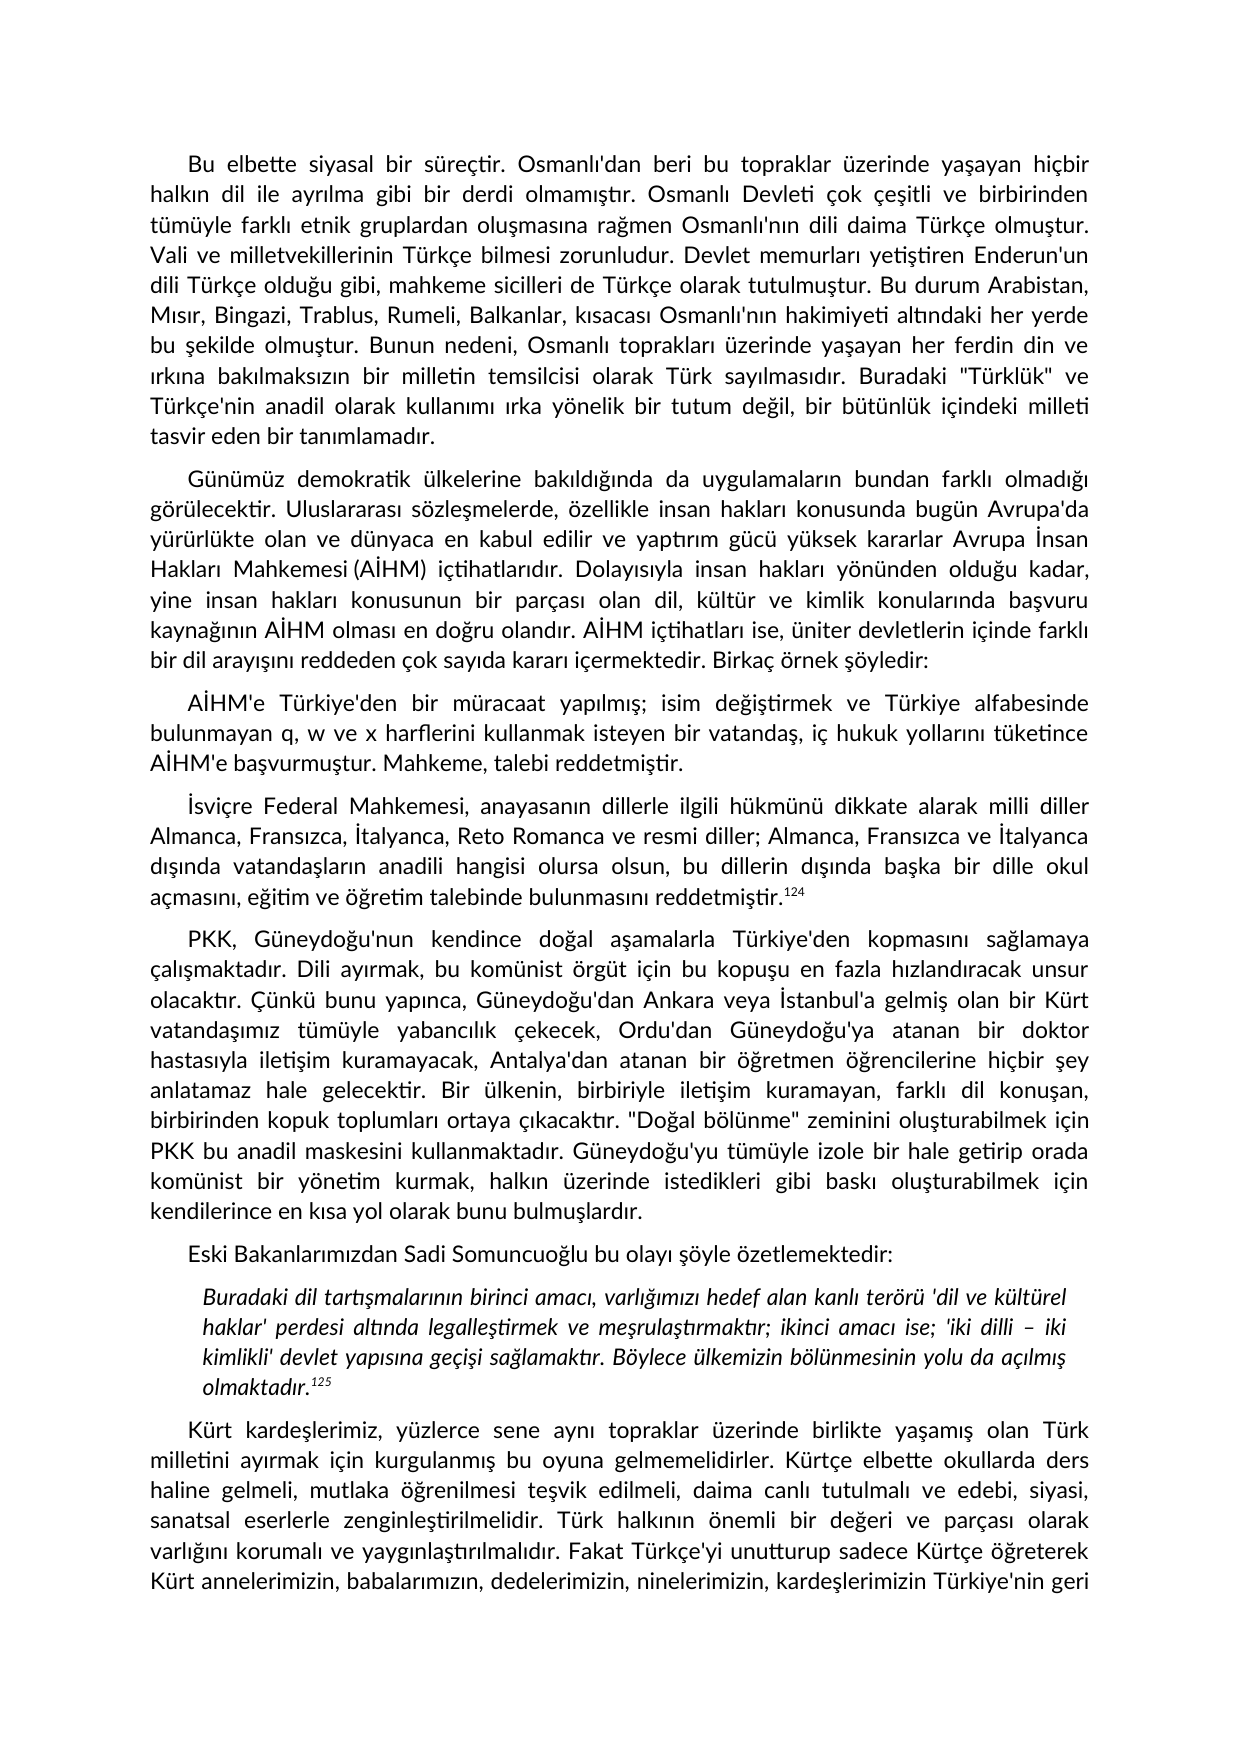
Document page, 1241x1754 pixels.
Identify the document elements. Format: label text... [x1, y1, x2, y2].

text PKK, Güneydoğu'nun kendince doğal aşamalarla Türkiye'den kopmasını sağlamaya çalışmaktadır. Dili ayırmak, bu komünist örgüt için bu kopuşu en fazla hızlandıracak unsur olacaktır. Çünkü bunu yapınca, Güneydoğu'dan Ankara veya İstanbul'a gelmiş olan bir Kürt vatandaşımız tümüyle yabancılık çekecek, Ordu'dan Güneydoğu'ya atanan bir doktor hastasıyla iletişim kuramayacak, Antalya'dan atanan bir öğretmen öğrencilerine hiçbir şey anlatamaz hale gelecektir. Bir ülkenin, birbiriyle iletişim kuramayan, farklı dil konuşan, birbirinden kopuk toplumları ortaya çıkacaktır. "Doğal bölünme" zeminini oluşturabilmek için PKK bu anadil maskesini kullanmaktadır. Güneydoğu'yu tümüyle izole bir hale getirip orada komünist bir yönetim kurmak, halkın üzerinde istedikleri gibi baskı oluşturabilmek için kendilerince en kısa yol olarak bunu bulmuşlardır. [150, 925, 1090, 1224]
text Bu elbette siyasal bir süreçtir. Osmanlı'dan beri bu topraklar üzerinde yaşayan hiçbir halkın dil ile ayrılma gibi bir derdi olmamıştır. Osmanlı Devleti çok çeşitli ve birbirinden tümüyle farklı etnik gruplardan oluşmasına rağmen Osmanlı'nın dili daima Türkçe olmuştur. Vali ve milletvekillerinin Türkçe bilmesi zorunludur. Devlet memurları yetiştiren Enderun'un dili Türkçe olduğu gibi, mahkeme sicilleri de Türkçe olarak tutulmuştur. Bu durum Arabistan, Mısır, Bingazi, Trablus, Rumeli, Balkanlar, kısacası Osmanlı'nın hakimiyeti altındaki her yerde bu şekilde olmuştur. Bunun nedeni, Osmanlı toprakları üzerinde yaşayan her ferdin din ve ırkına bakılmaksızın bir milletin temsilcisi olarak Türk sayılmasıdır. Buradaki "Türklük" ve Türkçe'nin anadil olarak kullanımı ırka yönelik bir tutum değil, bir bütünlük içindeki milleti tasvir eden bir tanımlamadır. [150, 150, 1090, 449]
text Günümüz demokratik ülkelerine bakıldığında da uygulamaların bundan farklı olmadığı görülecektir. Uluslararası sözleşmelerde, özellikle insan hakları konusunda bugün Avrupa'da yürürlükte olan ve dünyaca en kabul edilir ve yaptırım gücü yüksek kararlar Avrupa İnsan Hakları Mahkemesi (AİHM) içtihatlarıdır. Dolayısıyla insan hakları yönünden olduğu kadar, yine insan hakları konusunun bir parçası olan dil, kültür ve kimlik konularında başvuru kaynağının AİHM olması en doğru olandır. AİHM içtihatları ise, üniter devletlerin içinde farklı bir dil arayışını reddeden çok sayıda kararı içermektedir. Birkaç örnek şöyledir: [150, 464, 1090, 673]
text Eski Bakanlarımızdan Sadi Somuncuoğlu bu olayı şöyle özetlemektedir: [150, 1239, 1090, 1267]
text Kürt kardeşlerimiz, yüzlerce sene aynı topraklar üzerinde birlikte yaşamış olan Türk milletini ayırmak için kurgulanmış bu oyuna gelmemelidirler. Kürtçe elbette okullarda ders haline gelmeli, mutlaka öğrenilmesi teşvik edilmeli, daima canlı tutulmalı ve edebi, siyasi, sanatsal eserlerle zenginleştirilmelidir. Türk halkının önemli bir değeri ve parçası olarak varlığını korumalı ve yaygınlaştırılmalıdır. Fakat Türkçe'yi unutturup sadece Kürtçe öğreterek Kürt annelerimizin, babalarımızın, dedelerimizin, ninelerimizin, kardeşlerimizin Türkiye'nin geri [150, 1416, 1090, 1594]
text AİHM'e Türkiye'den bir müracaat yapılmış; isim değiştirmek ve Türkiye alfabesinde bulunmayan q, w ve x harflerini kullanmak isteyen bir vatandaş, iç hukuk yollarını tüketince AİHM'e başvurmuştur. Mahkeme, talebi reddetmiştir. [150, 688, 1090, 776]
text İsviçre Federal Mahkemesi, anayasanın dillerle ilgili hükmünü dikkate alarak milli diller Almanca, Fransızca, İtalyanca, Reto Romanca ve resmi diller; Almanca, Fransızca ve İtalyanca dışında vatandaşların anadili hangisi olursa olsun, bu dillerin dışında başka bir dille okul açmasını, eğitim ve öğretim talebinde bulunmasını reddetmiştir.124 [150, 792, 1090, 910]
text Buradaki dil tartışmalarının birinci amacı, varlığımızı hedef alan kanlı terörü 'dil ve kültürel haklar' perdesi altında legalleştirmek ve meşrulaştırmaktır; ikinci amacı ise; 'iki dilli – iki kimlikli' devlet yapısına geçişi sağlamaktır. Böylece ülkemizin bölünmesinin yolu da açılmış olmaktadır.125 [202, 1282, 1068, 1400]
